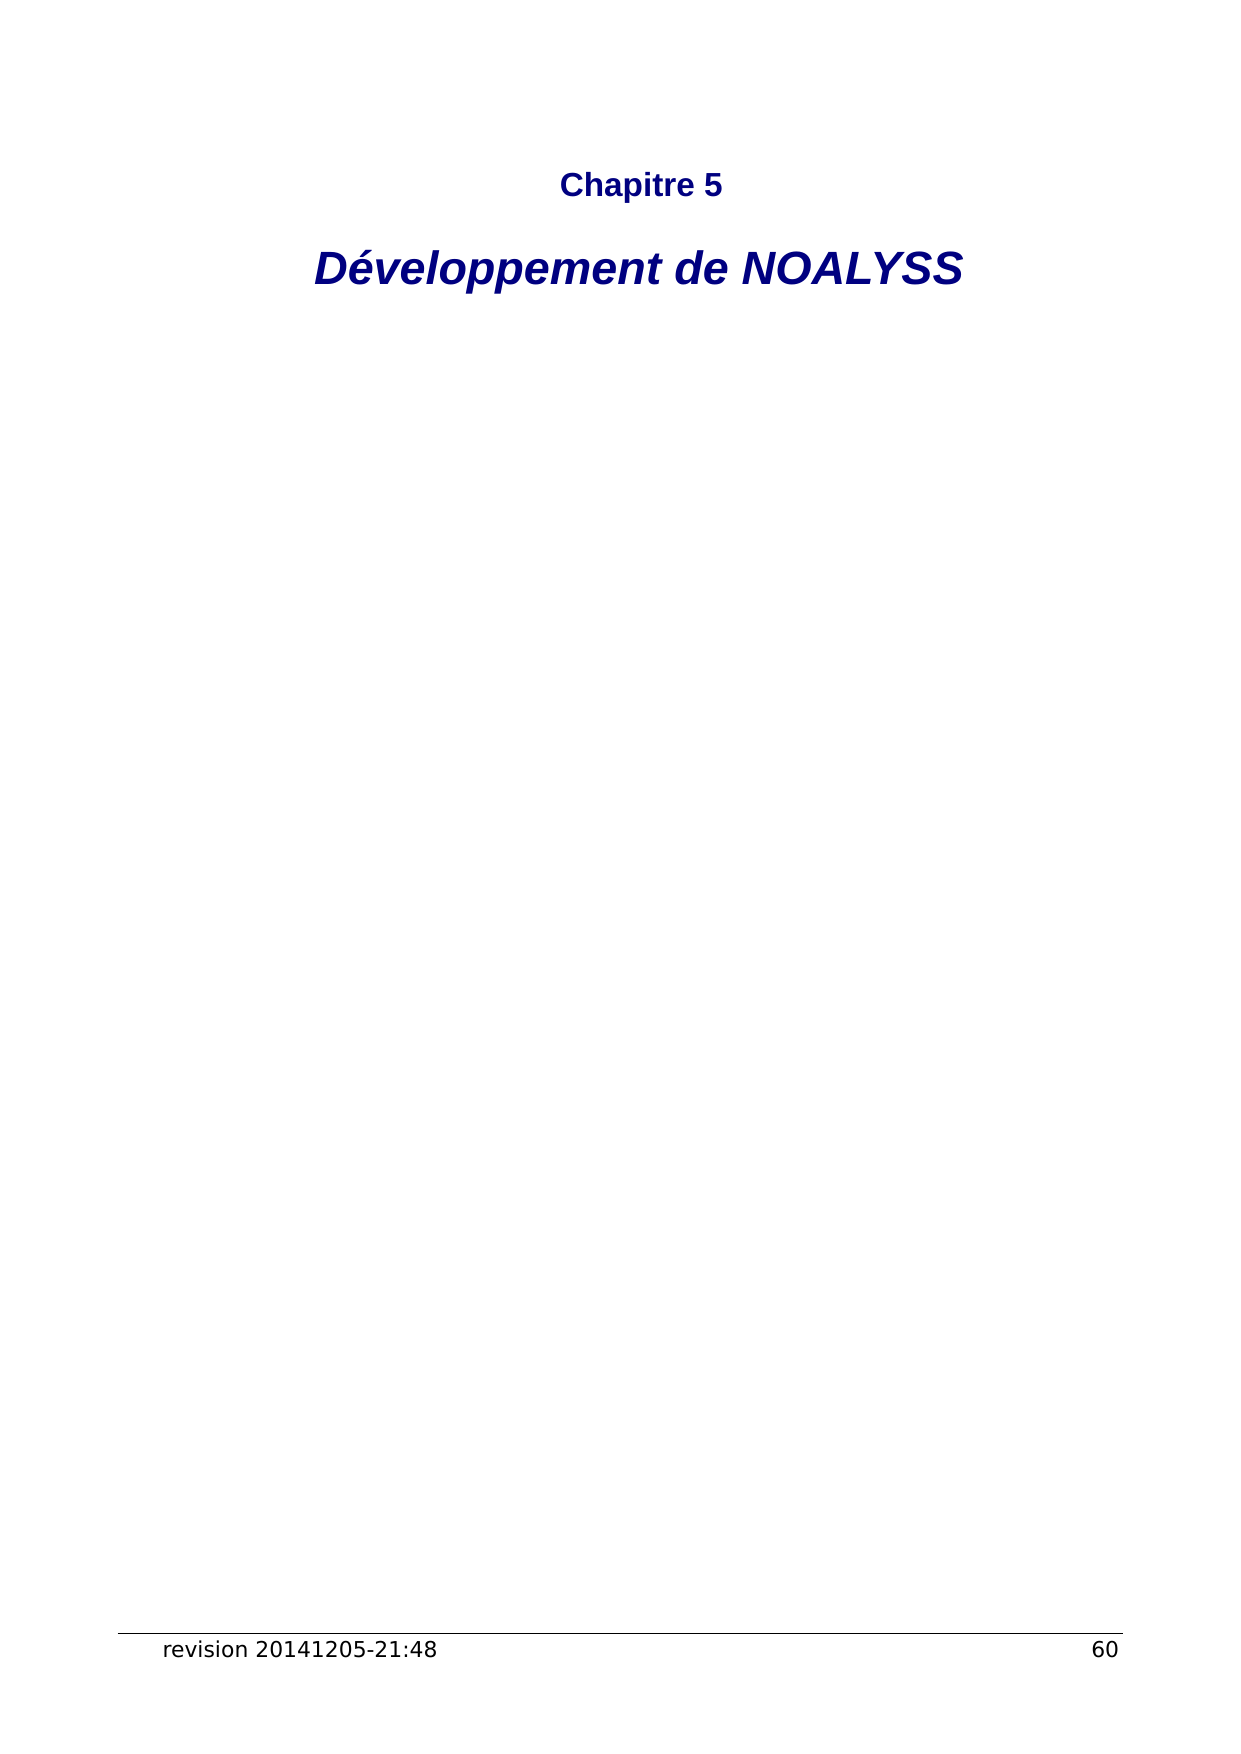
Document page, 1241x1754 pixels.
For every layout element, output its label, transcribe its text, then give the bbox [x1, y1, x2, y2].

subtitle Développement de NOALYSS [159, 241, 1123, 294]
subtitle Chapitre 5 [159, 164, 1123, 203]
